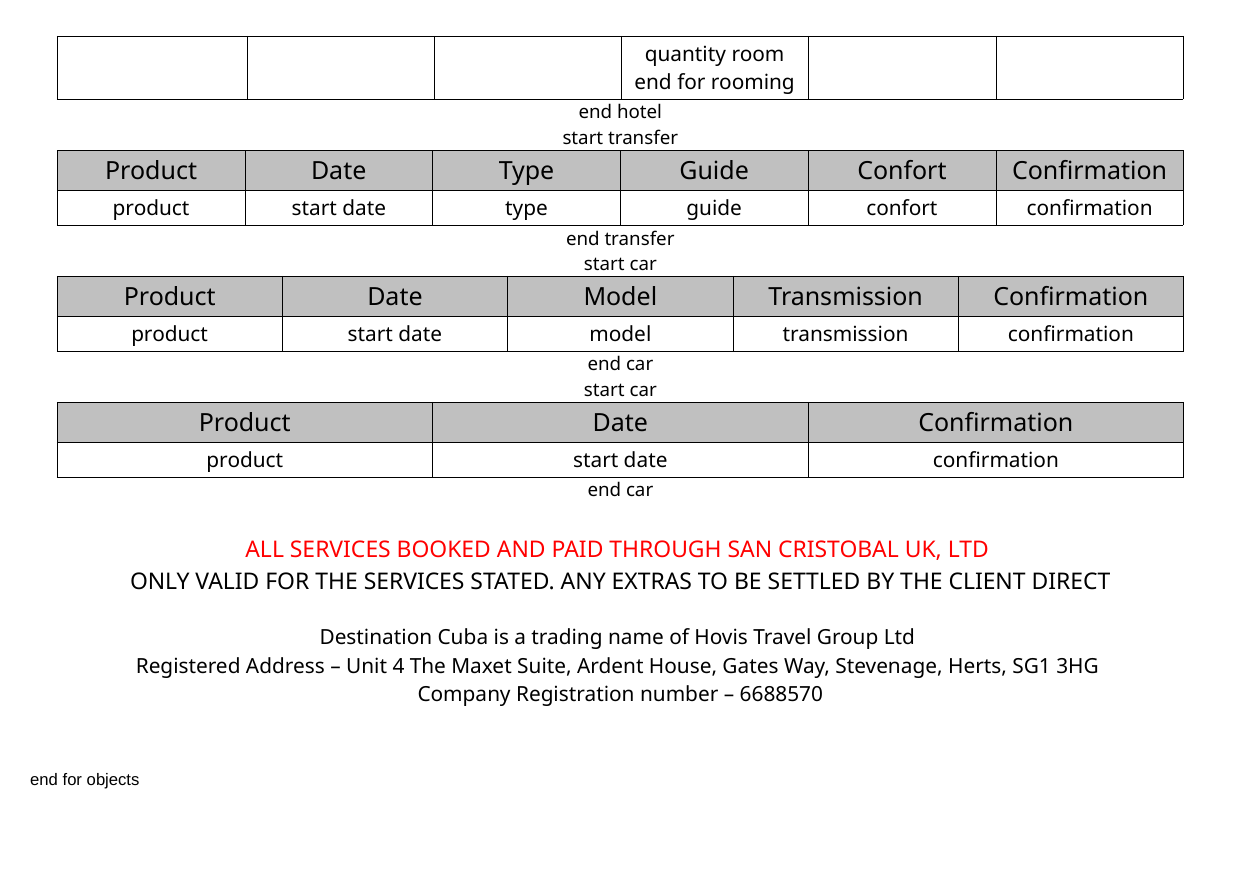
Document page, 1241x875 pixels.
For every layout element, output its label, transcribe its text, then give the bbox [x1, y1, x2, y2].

text end for objects [30, 770, 1210, 789]
table_header Date [283, 277, 507, 316]
table_cell guide [621, 191, 808, 225]
table_cell transmission [734, 317, 958, 351]
table_header Date [246, 151, 432, 190]
table_cell model [508, 317, 733, 351]
table_header Confirmation [809, 403, 1183, 442]
table_header Type [433, 151, 620, 190]
table_cell product [58, 317, 282, 351]
table_cell confirmation [997, 191, 1183, 225]
table_cell quantity room end for rooming [622, 37, 808, 99]
table_cell product [58, 443, 432, 477]
table_header Transmission [734, 277, 958, 316]
table_cell product [58, 191, 245, 225]
table_cell start date [433, 443, 808, 477]
table_header Product [58, 403, 432, 442]
table_header Guide [621, 151, 808, 190]
table_cell [435, 37, 621, 99]
table_cell confirmation [809, 443, 1183, 477]
table_header Model [508, 277, 733, 316]
table_cell start date [246, 191, 432, 225]
table_cell [58, 37, 247, 99]
table_cell type [433, 191, 620, 225]
table_cell [248, 37, 434, 99]
table_header Confirmation [997, 151, 1183, 190]
table_header end hotel start transfer end transfer start car end car start car end car ALL SERVICES BOOKED AND PAID THROUGH SAN CRISTOBAL UK, LTD ONLY VALID FOR THE SERVICES STATED. ANY EXTRAS TO BE SETTLED BY THE CLIENT DIRECT Destination Cuba is a trading name of Hovis Travel Group Ltd Registered Address – Unit 4 The Maxet Suite, Ardent House, Gates Way, Stevenage, Herts, SG1 3HG Company Registration number – 6688570 [30, 30, 1210, 770]
table_cell start date [283, 317, 507, 351]
table_header Confirmation [959, 277, 1183, 316]
table_cell [997, 37, 1183, 99]
table_header Confort [809, 151, 996, 190]
table_cell confirmation [959, 317, 1183, 351]
table_header Product [58, 151, 245, 190]
table_header Date [433, 403, 808, 442]
table_cell confort [809, 191, 996, 225]
table_cell [809, 37, 996, 99]
table_header Product [58, 277, 282, 316]
